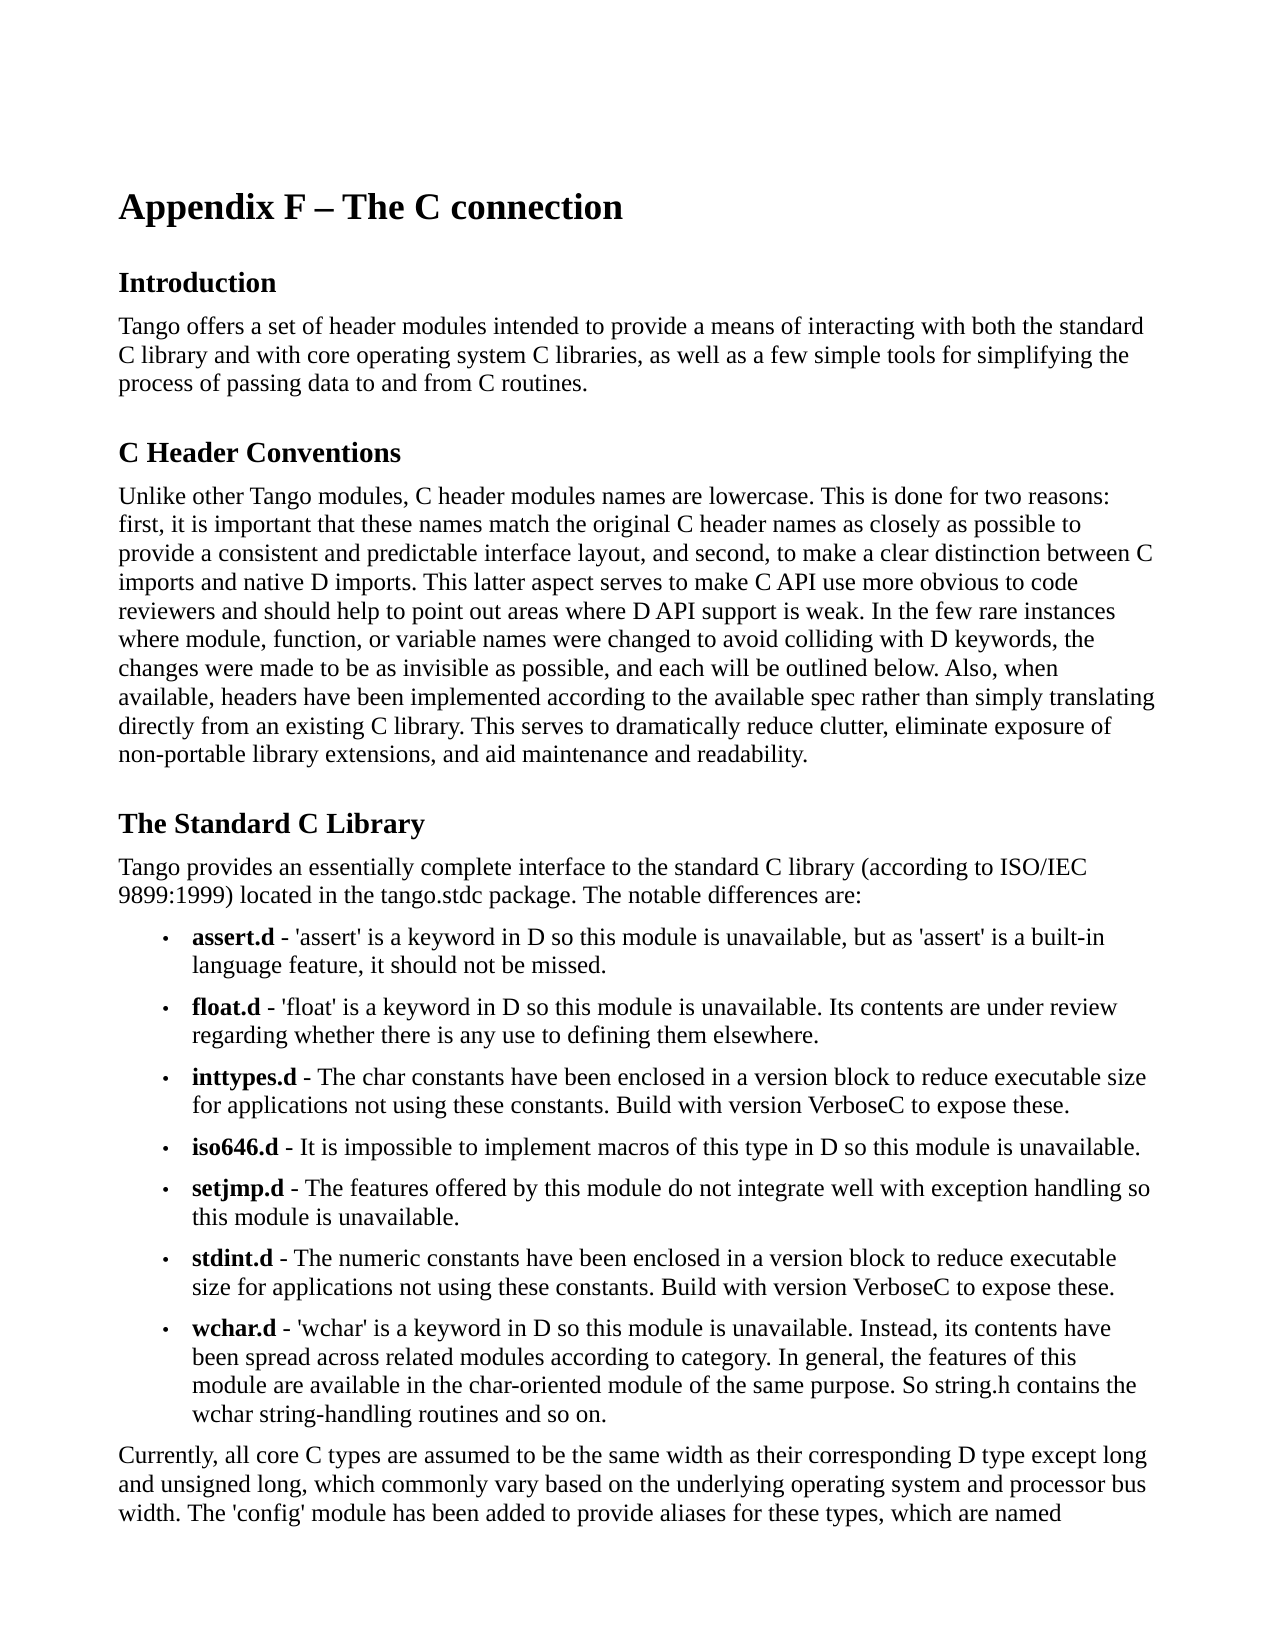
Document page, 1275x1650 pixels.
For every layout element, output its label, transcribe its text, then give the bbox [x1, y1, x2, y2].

list stdint.d - The numeric constants have been enclosed in a version block to reduce executable size for applications not using these constants. Build with version VerboseC to expose these. [162, 1243, 1157, 1301]
text Tango offers a set of header modules intended to provide a means of interacting with both the standard C library and with core operating system C libraries, as well as a few simple tools for simplifying the process of passing data to and from C routines. [118, 311, 1157, 397]
list iso646.d - It is impossible to implement macros of this type in D so this module is unavailable. [162, 1132, 1157, 1161]
text Unlike other Tango modules, C header modules names are lowercase. This is done for two reasons: first, it is important that these names match the original C header names as closely as possible to provide a consistent and predictable interface layout, and second, to make a clear distinction between C imports and native D imports. This latter aspect serves to make C API use more obvious to code reviewers and should help to point out areas where D API support is weak. In the few rare instances where module, function, or variable names were changed to avoid colliding with D keywords, the changes were made to be as invisible as possible, and each will be outlined below. Also, when available, headers have been implemented according to the available spec rather than simply translating directly from an existing C library. This serves to dramatically reduce clutter, eliminate exposure of non-portable library extensions, and aid maintenance and readability. [118, 481, 1157, 768]
subtitle Appendix F – The C connection [118, 184, 1157, 227]
list float.d - 'float' is a keyword in D so this module is unavailable. Its contents are under review regarding whether there is any use to defining them elsewhere. [162, 992, 1157, 1049]
text Tango provides an essentially complete interface to the standard C library (according to ISO/IEC 9899:1999) located in the tango.stdc package. The notable differences are: [118, 852, 1157, 909]
list wchar.d - 'wchar' is a keyword in D so this module is unavailable. Instead, its contents have been spread across related modules according to category. In general, the features of this module are available in the char-oriented module of the same purpose. So string.h contains the wchar string-handling routines and so on. [162, 1313, 1157, 1428]
list inttypes.d - The char constants have been enclosed in a version block to reduce executable size for applications not using these constants. Build with version VerboseC to expose these. [162, 1062, 1157, 1119]
text Currently, all core C types are assumed to be the same width as their corresponding D type except long and unsigned long, which commonly vary based on the underlying operating system and processor bus width. The 'config' module has been added to provide aliases for these types, which are named [118, 1441, 1157, 1527]
subtitle Introduction [118, 265, 1157, 298]
subtitle C Header Conventions [118, 435, 1157, 468]
list setjmp.d - The features offered by this module do not integrate well with exception handling so this module is unavailable. [162, 1173, 1157, 1231]
subtitle The Standard C Library [118, 806, 1157, 839]
list assert.d - 'assert' is a keyword in D so this module is unavailable, but as 'assert' is a built-in language feature, it should not be missed. [162, 922, 1157, 979]
